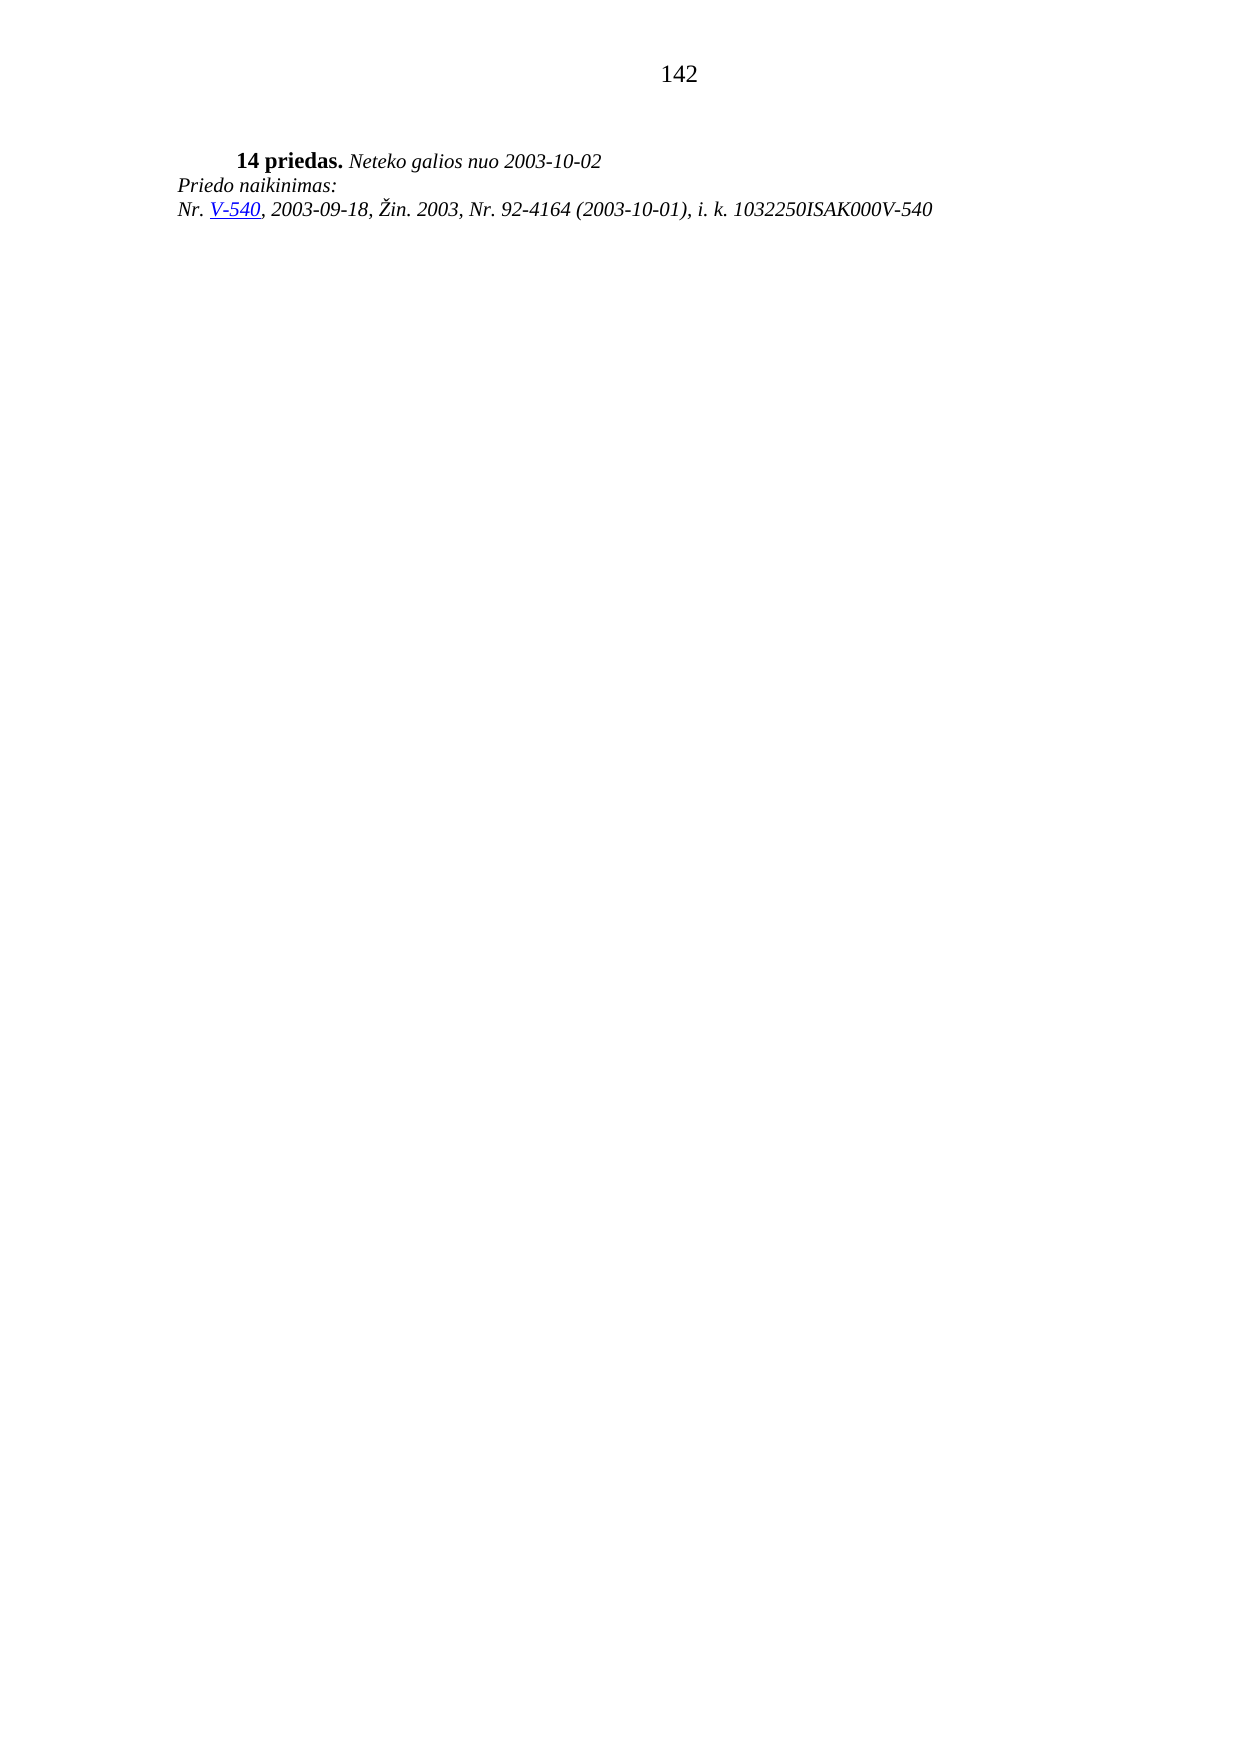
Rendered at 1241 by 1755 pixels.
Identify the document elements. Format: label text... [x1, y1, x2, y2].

text 14 priedas. Neteko galios nuo 2003-10-02 [177, 147, 1181, 173]
text Nr. V-540, 2003-09-18, Žin. 2003, Nr. 92-4164 (2003-10-01), i. k. 1032250ISAK000V-540 [177, 197, 1181, 221]
text Priedo naikinimas: [177, 173, 1181, 197]
